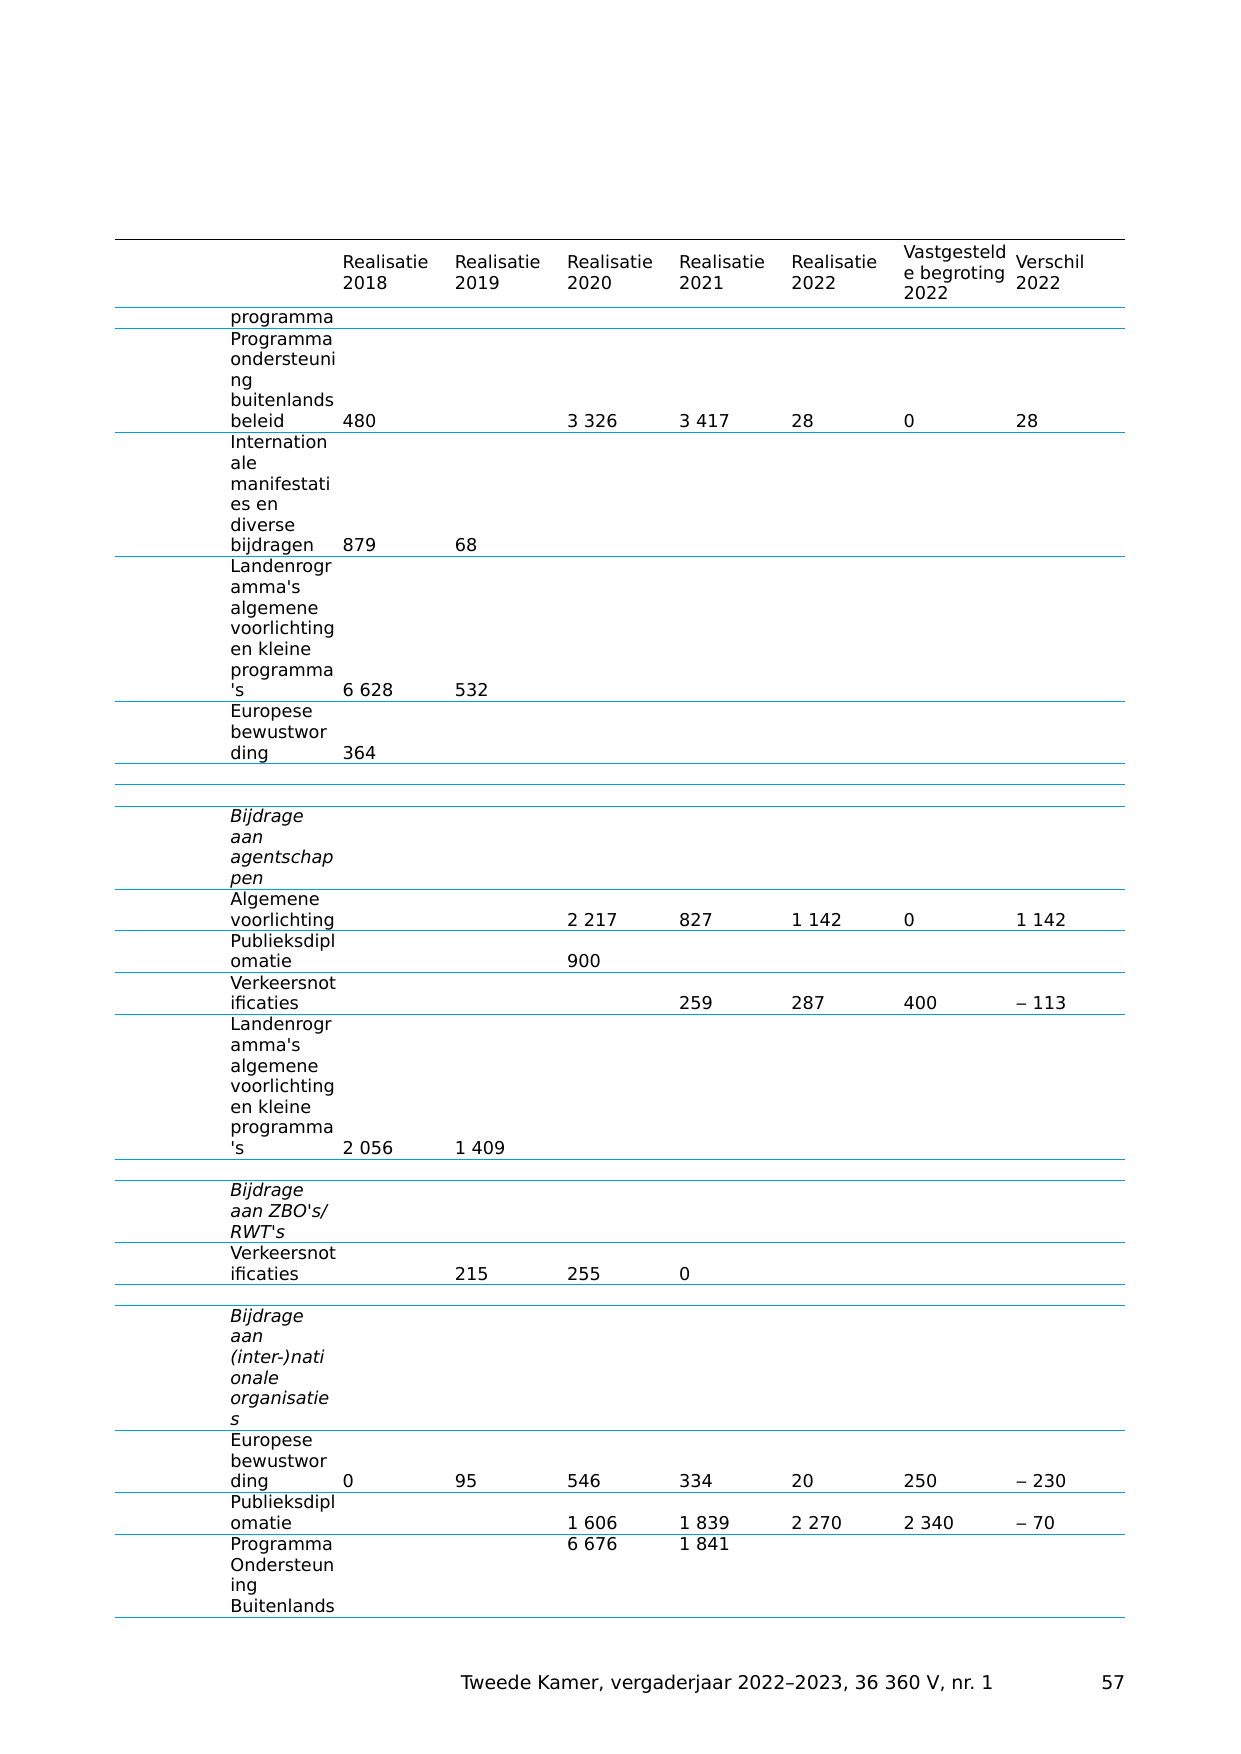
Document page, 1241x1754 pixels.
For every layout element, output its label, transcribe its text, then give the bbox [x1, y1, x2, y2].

table_cell [564, 785, 676, 806]
table_cell [115, 1243, 227, 1284]
table_cell [227, 764, 339, 784]
table_cell [564, 1306, 676, 1429]
table_cell [452, 1535, 564, 1617]
table_cell [115, 1535, 227, 1617]
table_cell [564, 702, 676, 763]
table_cell [788, 702, 900, 763]
table_cell [340, 931, 452, 972]
table_cell [900, 1015, 1013, 1159]
table_cell [900, 308, 1013, 328]
table_cell [452, 702, 564, 763]
table_cell [564, 973, 676, 1014]
table_cell 3 326 [564, 329, 676, 432]
table_cell [115, 1431, 227, 1492]
table_cell [788, 1160, 900, 1180]
table_cell [564, 1181, 676, 1242]
table_cell Algemene voorlichting [227, 890, 339, 930]
table_cell [676, 1160, 788, 1180]
table_cell [564, 1015, 676, 1159]
table_cell 28 [1013, 329, 1125, 432]
table_cell 1 841 [676, 1535, 788, 1617]
table_cell [788, 807, 900, 888]
table_cell [788, 433, 900, 556]
table_cell Landenrogramma's algemene voorlichting en kleine programma's [227, 1015, 339, 1159]
table_cell [115, 890, 227, 930]
table_cell [340, 1181, 452, 1242]
table_cell [115, 1493, 227, 1534]
table_cell 879 [340, 433, 452, 556]
table_cell [564, 1285, 676, 1305]
table_cell 334 [676, 1431, 788, 1492]
table_cell [900, 764, 1013, 784]
table_cell Verschil 2022 [1013, 240, 1125, 307]
table_cell 250 [900, 1431, 1013, 1492]
table_cell 215 [452, 1243, 564, 1284]
table_cell [564, 308, 676, 328]
table_cell [900, 1285, 1013, 1305]
table_cell 2 056 [340, 1015, 452, 1159]
table_cell [452, 308, 564, 328]
table_cell [340, 807, 452, 888]
table_cell [676, 433, 788, 556]
table_cell [1013, 1160, 1125, 1180]
table_cell Bijdrage aan ZBO's/ RWT's [227, 1181, 339, 1242]
table_cell 1 142 [788, 890, 900, 930]
table_cell Bijdrage aan (inter-)nationale organisaties [227, 1306, 339, 1429]
table_cell 532 [452, 557, 564, 701]
table_cell [452, 785, 564, 806]
table_cell Programma ondersteuning buitenlands beleid [227, 329, 339, 432]
table_cell [676, 764, 788, 784]
table_cell [115, 1160, 227, 1180]
table_cell 364 [340, 702, 452, 763]
table_cell 3 417 [676, 329, 788, 432]
table_cell Realisatie 2019 [452, 240, 564, 307]
table_cell [788, 1243, 900, 1284]
table_cell [115, 931, 227, 972]
table_cell ‒ 70 [1013, 1493, 1125, 1534]
table_cell [115, 1306, 227, 1429]
table_cell 1 839 [676, 1493, 788, 1534]
table_cell [340, 785, 452, 806]
table_cell 255 [564, 1243, 676, 1284]
table_cell [564, 807, 676, 888]
table_cell [115, 973, 227, 1014]
table_cell [900, 433, 1013, 556]
table_cell [900, 807, 1013, 888]
table_cell 68 [452, 433, 564, 556]
table_cell [115, 557, 227, 701]
table_cell Programma Ondersteuning Buitenlands [227, 1535, 339, 1617]
table_cell 480 [340, 329, 452, 432]
table_cell 28 [788, 329, 900, 432]
table_cell 0 [900, 890, 1013, 930]
table_cell [340, 1160, 452, 1180]
table_cell [340, 1535, 452, 1617]
table_cell [676, 1306, 788, 1429]
table_cell ‒ 113 [1013, 973, 1125, 1014]
table_cell [340, 1493, 452, 1534]
table_cell 287 [788, 973, 900, 1014]
table_cell [900, 702, 1013, 763]
table_cell Verkeersnotificaties [227, 1243, 339, 1284]
table_cell [1013, 433, 1125, 556]
table_cell [900, 557, 1013, 701]
table_cell [1013, 764, 1125, 784]
table_cell [1013, 1015, 1125, 1159]
table_cell 827 [676, 890, 788, 930]
table_cell Internationale manifestaties en diverse bijdragen [227, 433, 339, 556]
table_cell [115, 1181, 227, 1242]
table_cell [452, 973, 564, 1014]
table_cell Landenrogramma's algemene voorlichting en kleine programma's [227, 557, 339, 701]
table_cell [1013, 1181, 1125, 1242]
table_cell [1013, 931, 1125, 972]
table_cell 2 217 [564, 890, 676, 930]
table_cell [900, 1535, 1013, 1617]
table_cell [1013, 308, 1125, 328]
table_cell Europese bewustwording [227, 702, 339, 763]
table_cell 900 [564, 931, 676, 972]
table_cell [115, 785, 227, 806]
table_cell [900, 1243, 1013, 1284]
table_cell [227, 240, 339, 307]
table_cell ‒ 230 [1013, 1431, 1125, 1492]
table_cell 6 628 [340, 557, 452, 701]
table_cell [1013, 1306, 1125, 1429]
table_cell [900, 931, 1013, 972]
table_cell [340, 1243, 452, 1284]
table_cell [1013, 1285, 1125, 1305]
table_cell Publieksdiplomatie [227, 1493, 339, 1534]
table_cell [227, 1160, 339, 1180]
table_cell [227, 785, 339, 806]
table_cell [452, 890, 564, 930]
table_cell 0 [340, 1431, 452, 1492]
table_cell [788, 308, 900, 328]
table_cell programma [227, 308, 339, 328]
table_header Tabel 10 Budgettaire gevolgen van beleidsartikel 4 Consulaire dienstverlening en uitdragen Nederlandse waarden (bedragen x € 1.000) [115, 191, 1125, 239]
table_cell [115, 240, 227, 307]
table_cell [115, 433, 227, 556]
table_cell [676, 557, 788, 701]
table_cell [564, 433, 676, 556]
table_cell [1013, 807, 1125, 888]
table_cell [227, 1285, 339, 1305]
table_cell [788, 1015, 900, 1159]
table_cell [564, 557, 676, 701]
table_cell [900, 1160, 1013, 1180]
table_cell [1013, 785, 1125, 806]
table_cell Publieksdiplomatie [227, 931, 339, 972]
table_cell [340, 890, 452, 930]
table_cell [115, 807, 227, 888]
table_cell [788, 764, 900, 784]
table_cell [676, 1181, 788, 1242]
table_cell [564, 764, 676, 784]
table_cell [788, 1306, 900, 1429]
table_cell 2 340 [900, 1493, 1013, 1534]
table_cell [452, 1181, 564, 1242]
table_cell [676, 702, 788, 763]
table_cell [115, 1015, 227, 1159]
table_cell Vastgestelde begroting 2022 [900, 240, 1013, 307]
table_cell [340, 973, 452, 1014]
table_cell 1 606 [564, 1493, 676, 1534]
table_cell 0 [900, 329, 1013, 432]
table_cell [340, 1285, 452, 1305]
table_cell [452, 1160, 564, 1180]
table_cell [900, 785, 1013, 806]
table_cell [676, 807, 788, 888]
table_cell [676, 785, 788, 806]
table_cell 2 270 [788, 1493, 900, 1534]
table_cell [676, 308, 788, 328]
table_cell Realisatie 2020 [564, 240, 676, 307]
table_cell [900, 1181, 1013, 1242]
table_cell [564, 1160, 676, 1180]
table_cell [676, 1285, 788, 1305]
table_cell [788, 1285, 900, 1305]
table_cell 1 409 [452, 1015, 564, 1159]
table_cell Realisatie 2018 [340, 240, 452, 307]
table_cell [452, 764, 564, 784]
table_cell Realisatie 2021 [676, 240, 788, 307]
table_cell [115, 308, 227, 328]
table_cell [115, 764, 227, 784]
table_cell Verkeersnotificaties [227, 973, 339, 1014]
table_cell [1013, 1243, 1125, 1284]
table_cell [676, 1015, 788, 1159]
table_cell [676, 931, 788, 972]
table_cell 259 [676, 973, 788, 1014]
table_cell 400 [900, 973, 1013, 1014]
table_cell 20 [788, 1431, 900, 1492]
table_cell [788, 557, 900, 701]
table_cell Realisatie 2022 [788, 240, 900, 307]
table_cell [115, 702, 227, 763]
table_cell Europese bewustwording [227, 1431, 339, 1492]
table_cell 6 676 [564, 1535, 676, 1617]
table_cell [452, 1493, 564, 1534]
table_cell 546 [564, 1431, 676, 1492]
table_cell [115, 1285, 227, 1305]
table_cell [788, 1181, 900, 1242]
table_cell 0 [676, 1243, 788, 1284]
table_cell [788, 931, 900, 972]
table_cell [340, 1306, 452, 1429]
table_cell [452, 931, 564, 972]
table_cell [452, 329, 564, 432]
table_cell [788, 1535, 900, 1617]
table_cell [115, 329, 227, 432]
table_cell [900, 1306, 1013, 1429]
table_cell Bijdrage aan agentschappen [227, 807, 339, 888]
table_cell [1013, 702, 1125, 763]
table_cell [452, 807, 564, 888]
table_cell [340, 764, 452, 784]
table_cell [452, 1285, 564, 1305]
table_cell 1 142 [1013, 890, 1125, 930]
table_cell [788, 785, 900, 806]
table_cell [452, 1306, 564, 1429]
table_cell [1013, 557, 1125, 701]
table_cell [340, 308, 452, 328]
table_cell 95 [452, 1431, 564, 1492]
table_cell [1013, 1535, 1125, 1617]
